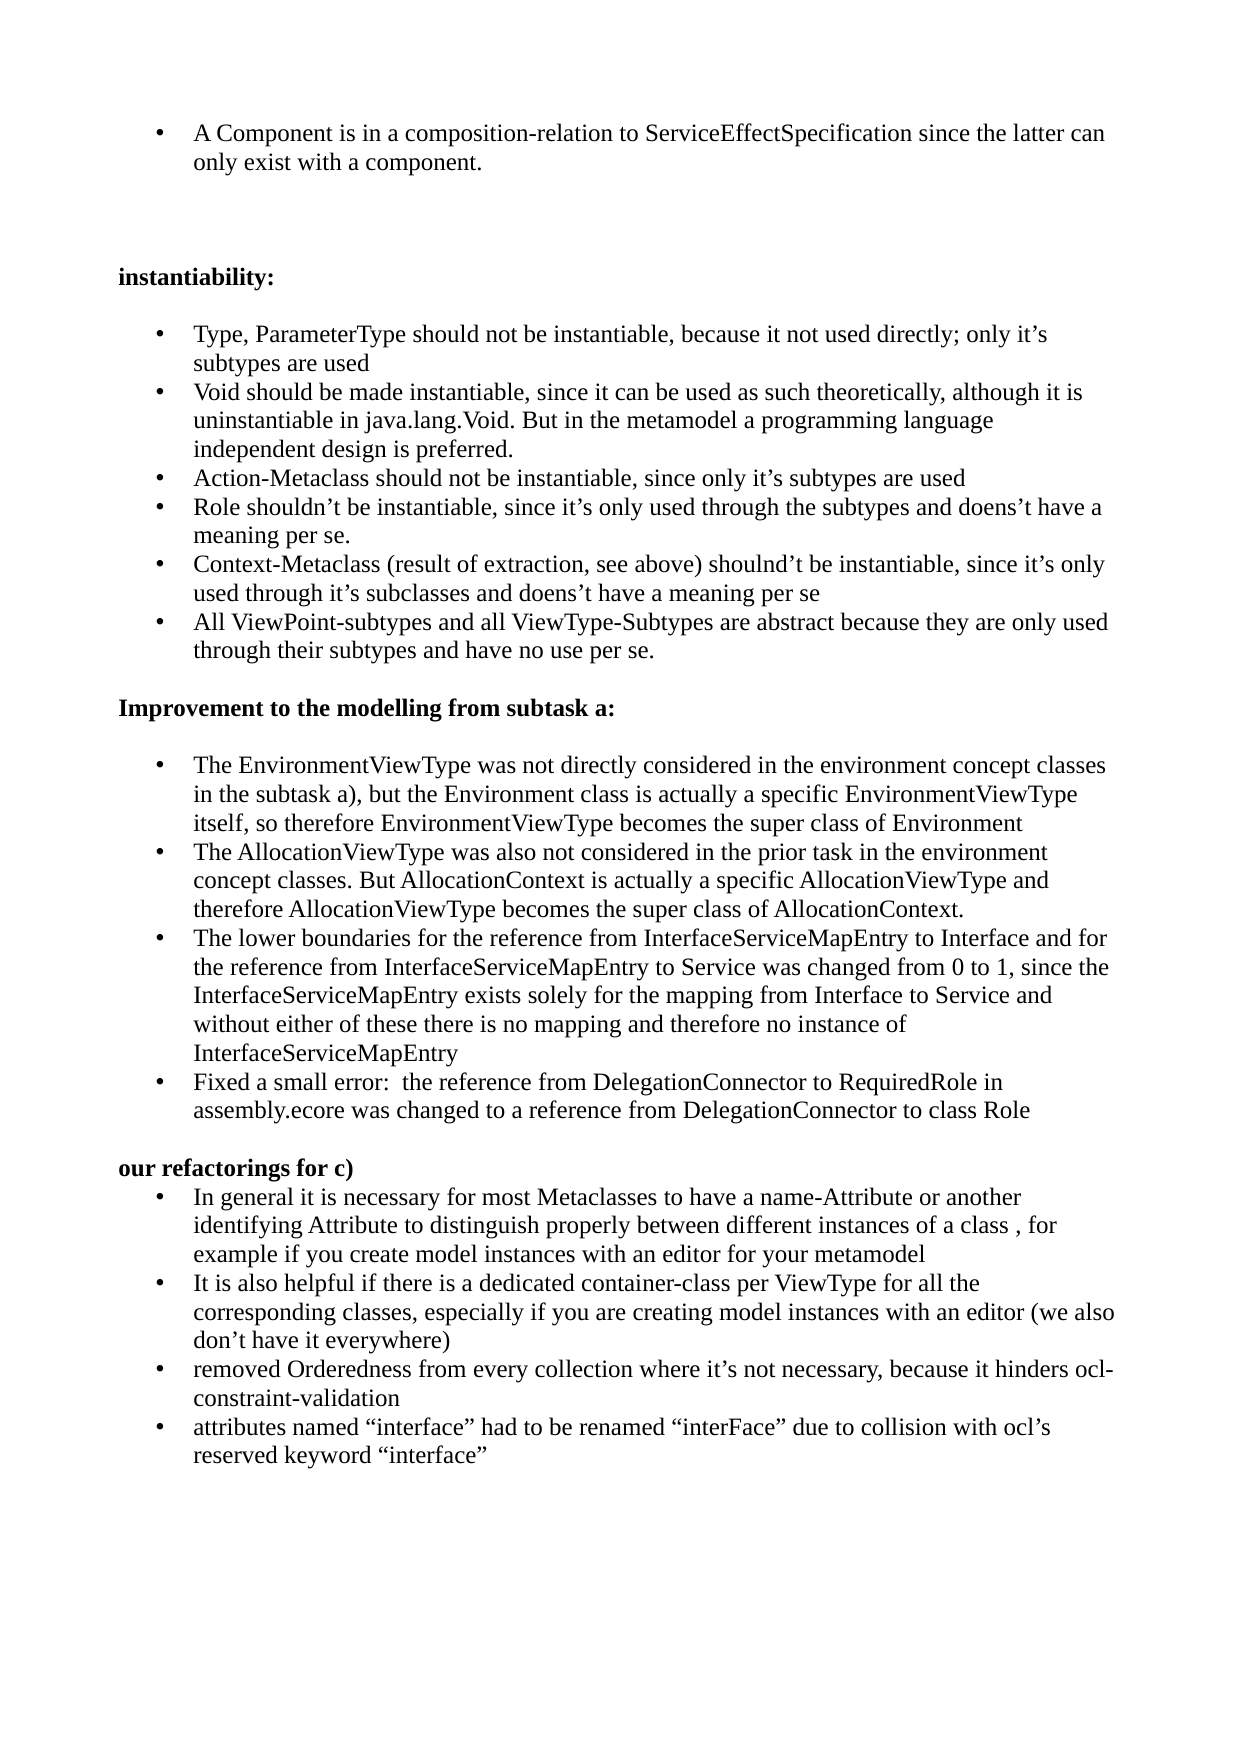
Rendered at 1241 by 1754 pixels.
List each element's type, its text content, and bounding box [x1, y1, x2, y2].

text instantiability: [118, 262, 1122, 291]
list removed Orderedness from every collection where it’s not necessary, because it hinders ocl-constraint-validation [156, 1354, 1122, 1412]
list The lower boundaries for the reference from InterfaceServiceMapEntry to Interface and for the reference from InterfaceServiceMapEntry to Service was changed from 0 to 1, since the InterfaceServiceMapEntry exists solely for the mapping from Interface to Service and without either of these there is no mapping and therefore no instance of InterfaceServiceMapEntry [156, 923, 1122, 1067]
list Role shouldn’t be instantiable, since it’s only used through the subtypes and doens’t have a meaning per se. [156, 492, 1122, 549]
list In general it is necessary for most Metaclasses to have a name-Attribute or another identifying Attribute to distinguish properly between different instances of a class , for example if you create model instances with an editor for your metamodel [156, 1182, 1122, 1268]
list Action-Metaclass should not be instantiable, since only it’s subtypes are used [156, 463, 1122, 492]
list A Component is in a composition-relation to ServiceEffectSpecification since the latter can only exist with a component. [156, 118, 1122, 176]
list The EnvironmentViewType was not directly considered in the environment concept classes in the subtask a), but the Environment class is actually a specific EnvironmentViewType itself, so therefore EnvironmentViewType becomes the super class of Environment [156, 751, 1122, 837]
list It is also helpful if there is a dedicated container-class per ViewType for all the corresponding classes, especially if you are creating model instances with an editor (we also don’t have it everywhere) [156, 1268, 1122, 1354]
list attributes named “interface” had to be renamed “interFace” due to collision with ocl’s reserved keyword “interface” [156, 1412, 1122, 1469]
list All ViewPoint-subtypes and all ViewType-Subtypes are abstract because they are only used through their subtypes and have no use per se. [156, 607, 1122, 664]
list Context-Metaclass (result of extraction, see above) shoulnd’t be instantiable, since it’s only used through it’s subclasses and doens’t have a meaning per se [156, 549, 1122, 607]
list Void should be made instantiable, since it can be used as such theoretically, although it is uninstantiable in java.lang.Void. But in the metamodel a programming language independent design is preferred. [156, 377, 1122, 463]
text our refactorings for c) [118, 1153, 1122, 1182]
list Type, ParameterType should not be instantiable, because it not used directly; only it’s subtypes are used [156, 319, 1122, 377]
text Improvement to the modelling from subtask a: [118, 693, 1122, 722]
list Fixed a small error: the reference from DelegationConnector to RequiredRole in assembly.ecore was changed to a reference from DelegationConnector to class Role [156, 1067, 1122, 1124]
list The AllocationViewType was also not considered in the prior task in the environment concept classes. But AllocationContext is actually a specific AllocationViewType and therefore AllocationViewType becomes the super class of AllocationContext. [156, 837, 1122, 923]
